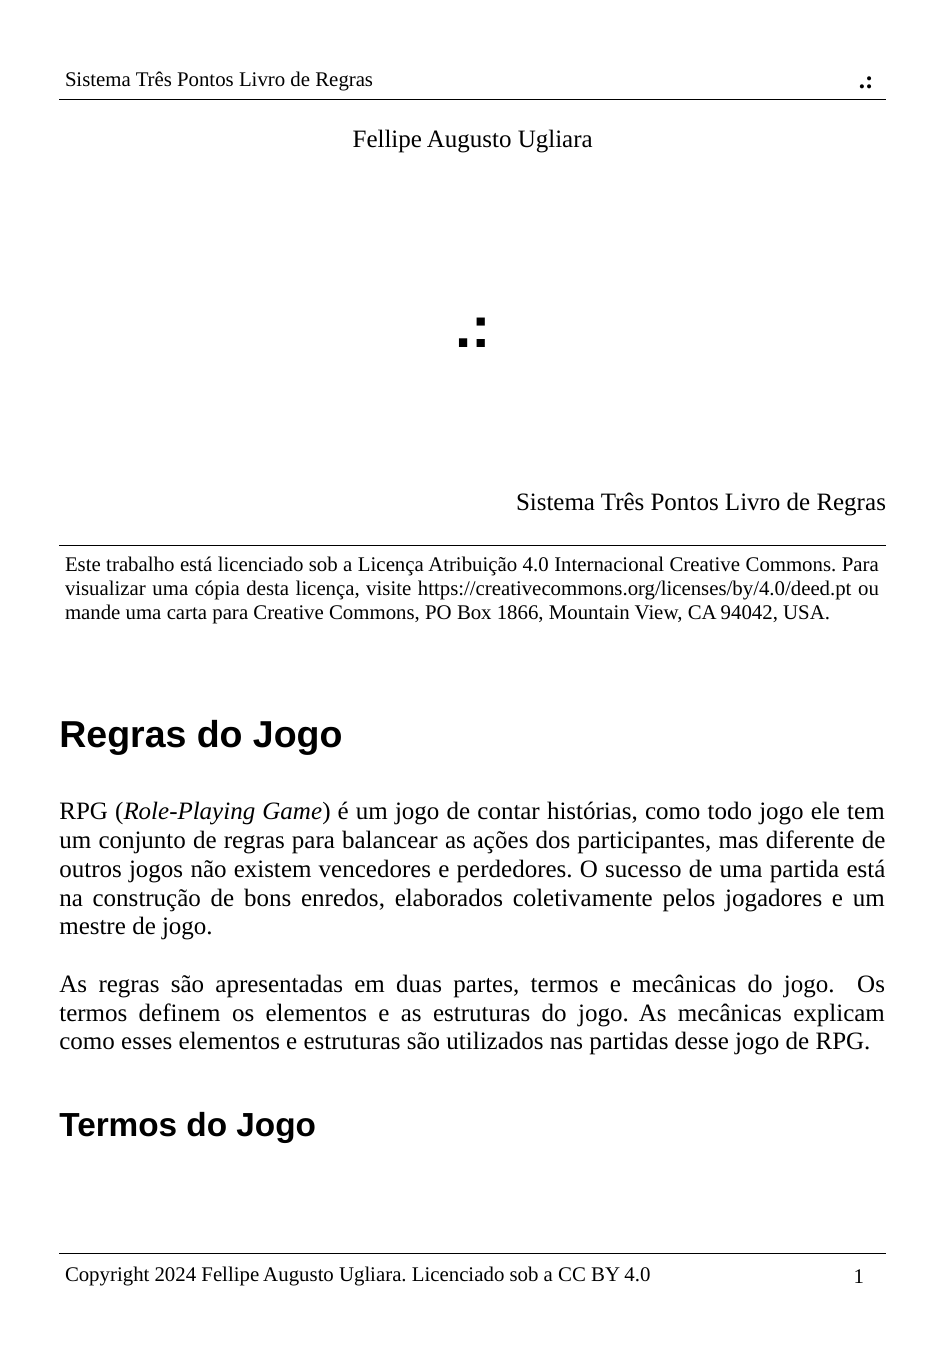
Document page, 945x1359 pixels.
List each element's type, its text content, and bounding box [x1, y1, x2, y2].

table_header Este trabalho está licenciado sob a Licença Atribuição 4.0 Internacional Creative Commons. Para visualizar uma cópia desta licença, visite https://creativecommons.org/licenses/by/4.0/deed.pt ou mande uma carta para Creative Commons, PO Box 1866, Mountain View, CA 94042, USA. [59, 546, 886, 629]
text Sistema Três Pontos Livro de Regras [59, 487, 886, 516]
title .: [59, 293, 886, 360]
text Fellipe Augusto Ugliara [59, 124, 886, 153]
subtitle Termos do Jogo [59, 1105, 886, 1143]
subtitle Regras do Jogo [59, 712, 886, 755]
text As regras são apresentadas em duas partes, termos e mecânicas do jogo. Os termos definem os elementos e as estruturas do jogo. As mecânicas explicam como esses elementos e estruturas são utilizados nas partidas desse jogo de RPG. [59, 969, 886, 1055]
text RPG (Role-Playing Game) é um jogo de contar histórias, como todo jogo ele tem um conjunto de regras para balancear as ações dos participantes, mas diferente de outros jogos não existem vencedores e perdedores. O sucesso de uma partida está na construção de bons enredos, elaborados coletivamente pelos jogadores e um mestre de jogo. [59, 796, 886, 940]
